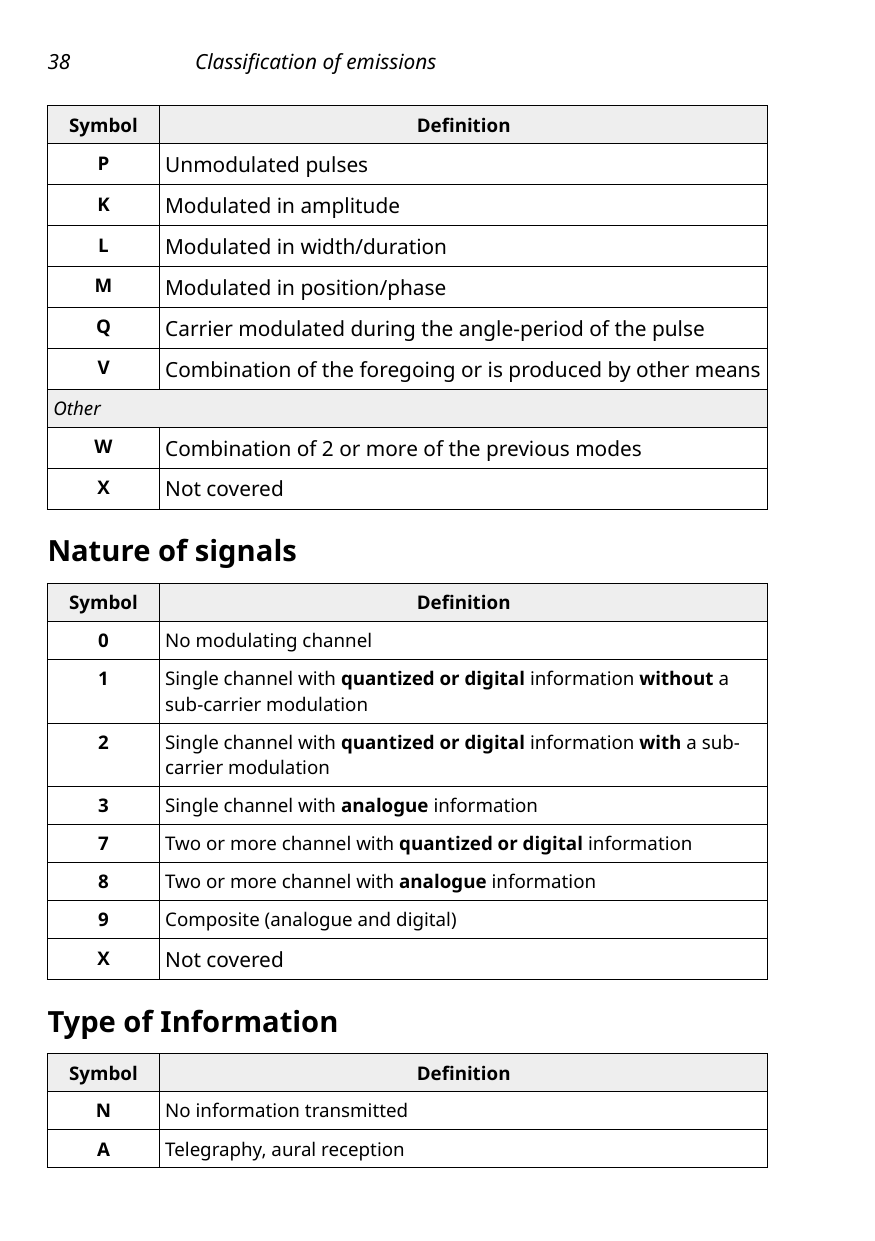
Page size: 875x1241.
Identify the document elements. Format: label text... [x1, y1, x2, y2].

table_cell Other [48, 390, 767, 427]
table_cell X [48, 939, 159, 979]
table_cell Not covered [160, 939, 767, 979]
table_cell W [48, 428, 159, 468]
subtitle Type of Information [47, 1001, 768, 1041]
table_cell Two or more channel with analogue information [160, 863, 767, 900]
table_cell Combination of 2 or more of the previous modes [160, 428, 767, 468]
table_header Definition [160, 584, 767, 621]
table_cell Modulated in position/phase [160, 267, 767, 307]
table_header Symbol [48, 584, 159, 621]
table_cell 0 [48, 622, 159, 659]
table_cell Composite (analogue and digital) [160, 901, 767, 938]
table_cell Modulated in amplitude [160, 185, 767, 225]
table_header Definition [160, 1054, 767, 1091]
table_cell 8 [48, 863, 159, 900]
table_cell V [48, 349, 159, 389]
table_cell Modulated in width/duration [160, 226, 767, 266]
table_cell 7 [48, 825, 159, 862]
table_cell 3 [48, 787, 159, 824]
table_cell Q [48, 308, 159, 348]
table_cell M [48, 267, 159, 307]
table_cell P [48, 144, 159, 184]
table_cell Combination of the foregoing or is produced by other means [160, 349, 767, 389]
table_cell Carrier modulated during the angle-period of the pulse [160, 308, 767, 348]
table_header Definition [160, 106, 767, 143]
table_cell No information transmitted [160, 1092, 767, 1129]
table_cell L [48, 226, 159, 266]
subtitle Nature of signals [47, 531, 768, 570]
table_cell K [48, 185, 159, 225]
table_cell No modulating channel [160, 622, 767, 659]
table_cell 2 [48, 724, 159, 786]
table_cell Unmodulated pulses [160, 144, 767, 184]
table_cell 1 [48, 660, 159, 722]
table_cell X [48, 469, 159, 509]
table_cell Not covered [160, 469, 767, 509]
table_cell Telegraphy, aural reception [160, 1130, 767, 1167]
table_cell Single channel with analogue information [160, 787, 767, 824]
table_cell Single channel with quantized or digital information with a sub-carrier modulation [160, 724, 767, 786]
table_cell Two or more channel with quantized or digital information [160, 825, 767, 862]
table_cell N [48, 1092, 159, 1129]
table_cell Single channel with quantized or digital information without a sub-carrier modulation [160, 660, 767, 722]
table_cell 9 [48, 901, 159, 938]
table_header Symbol [48, 106, 159, 143]
table_cell A [48, 1130, 159, 1167]
table_header Symbol [48, 1054, 159, 1091]
